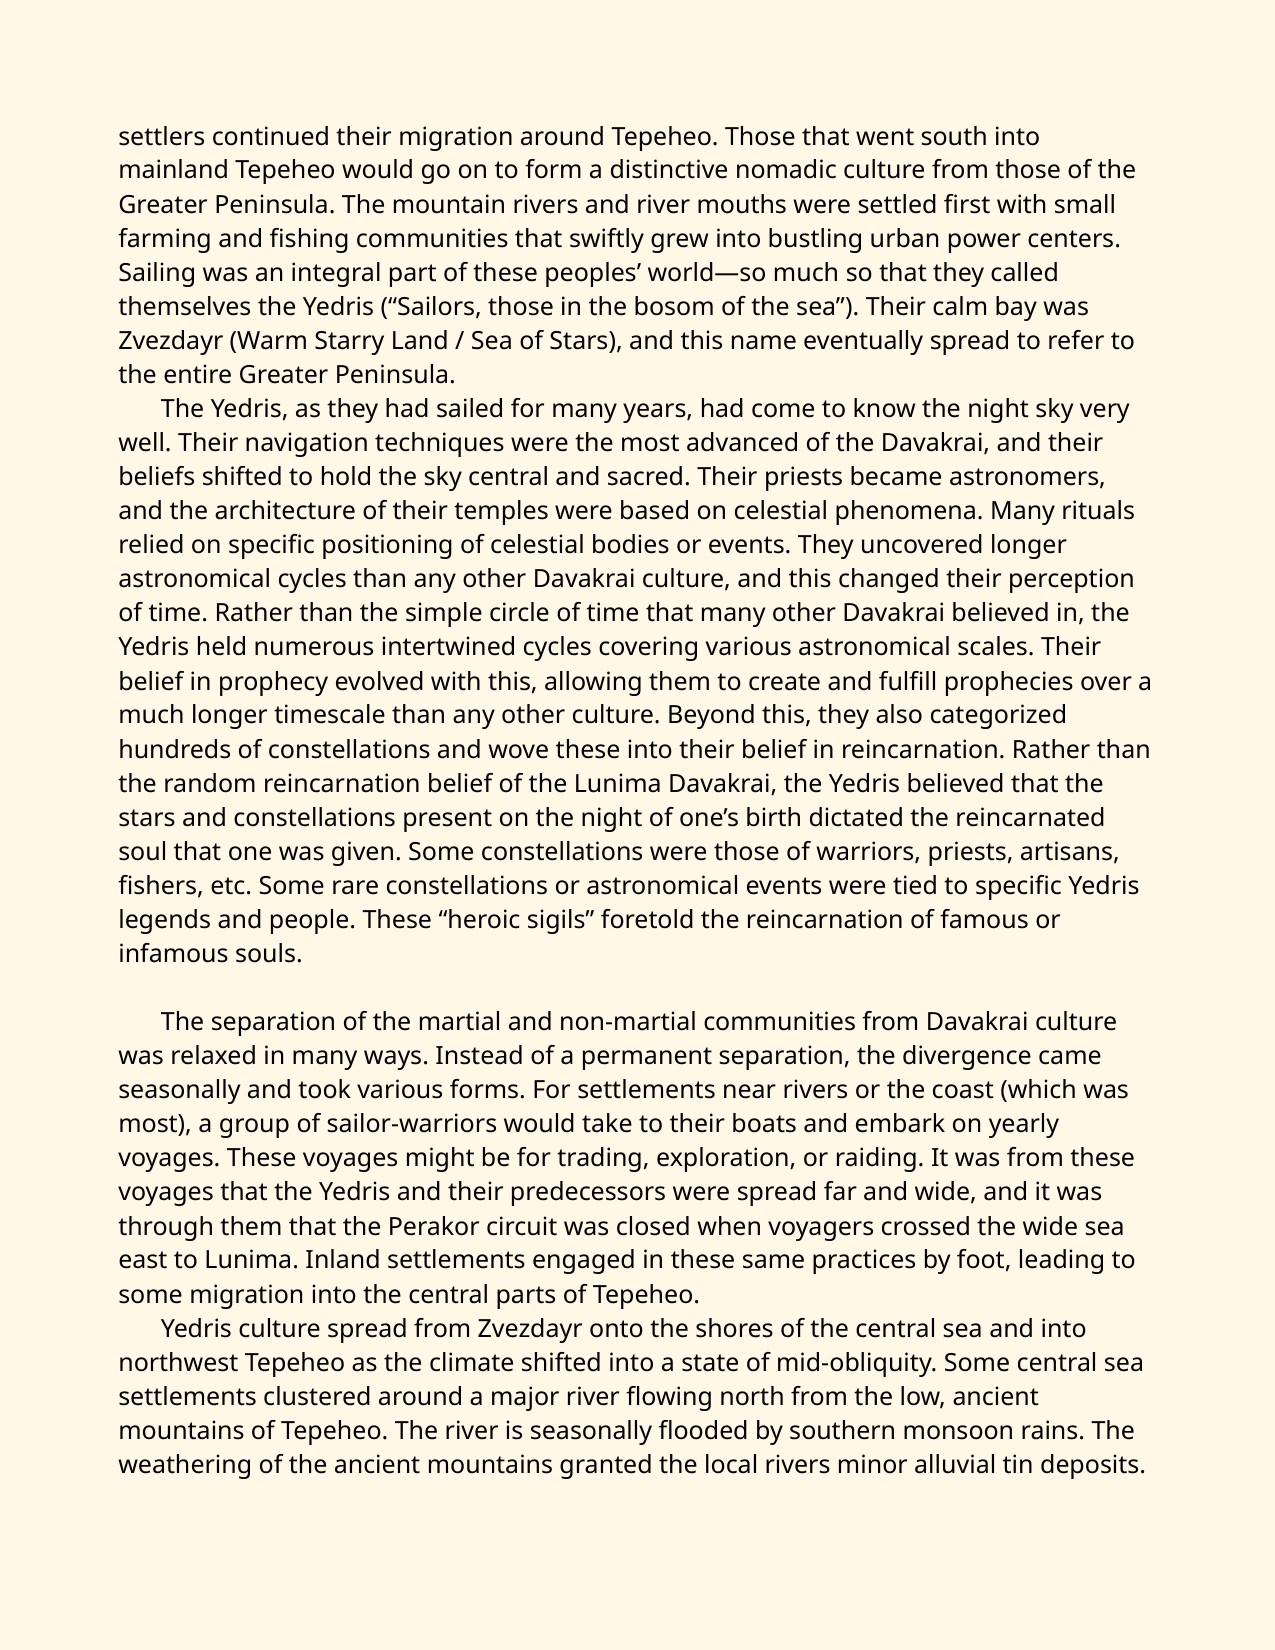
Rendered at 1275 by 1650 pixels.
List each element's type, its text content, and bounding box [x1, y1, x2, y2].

text The Yedris, as they had sailed for many years, had come to know the night sky very well. Their navigation techniques were the most advanced of the Davakrai, and their beliefs shifted to hold the sky central and sacred. Their priests became astronomers, and the architecture of their temples were based on celestial phenomena. Many rituals relied on specific positioning of celestial bodies or events. They uncovered longer astronomical cycles than any other Davakrai culture, and this changed their perception of time. Rather than the simple circle of time that many other Davakrai believed in, the Yedris held numerous intertwined cycles covering various astronomical scales. Their belief in prophecy evolved with this, allowing them to create and fulfill prophecies over a much longer timescale than any other culture. Beyond this, they also categorized hundreds of constellations and wove these into their belief in reincarnation. Rather than the random reincarnation belief of the Lunima Davakrai, the Yedris believed that the stars and constellations present on the night of one’s birth dictated the reincarnated soul that one was given. Some constellations were those of warriors, priests, artisans, fishers, etc. Some rare constellations or astronomical events were tied to specific Yedris legends and people. These “heroic sigils” foretold the reincarnation of famous or infamous souls. [118, 391, 1157, 970]
text Yedris culture spread from Zvezdayr onto the shores of the central sea and into northwest Tepeheo as the climate shifted into a state of mid-obliquity. Some central sea settlements clustered around a major river flowing north from the low, ancient mountains of Tepeheo. The river is seasonally flooded by southern monsoon rains. The weathering of the ancient mountains granted the local rivers minor alluvial tin deposits. [118, 1310, 1157, 1481]
text The separation of the martial and non-martial communities from Davakrai culture was relaxed in many ways. Instead of a permanent separation, the divergence came seasonally and took various forms. For settlements near rivers or the coast (which was most), a group of sailor-warriors would take to their boats and embark on yearly voyages. These voyages might be for trading, exploration, or raiding. It was from these voyages that the Yedris and their predecessors were spread far and wide, and it was through them that the Perakor circuit was closed when voyagers crossed the wide sea east to Lunima. Inland settlements engaged in these same practices by foot, leading to some migration into the central parts of Tepeheo. [118, 1004, 1157, 1310]
text settlers continued their migration around Tepeheo. Those that went south into mainland Tepeheo would go on to form a distinctive nomadic culture from those of the Greater Peninsula. The mountain rivers and river mouths were settled first with small farming and fishing communities that swiftly grew into bustling urban power centers. Sailing was an integral part of these peoples’ world—so much so that they called themselves the Yedris (“Sailors, those in the bosom of the sea”). Their calm bay was Zvezdayr (Warm Starry Land / Sea of Stars), and this name eventually spread to refer to the entire Greater Peninsula. [118, 118, 1157, 391]
